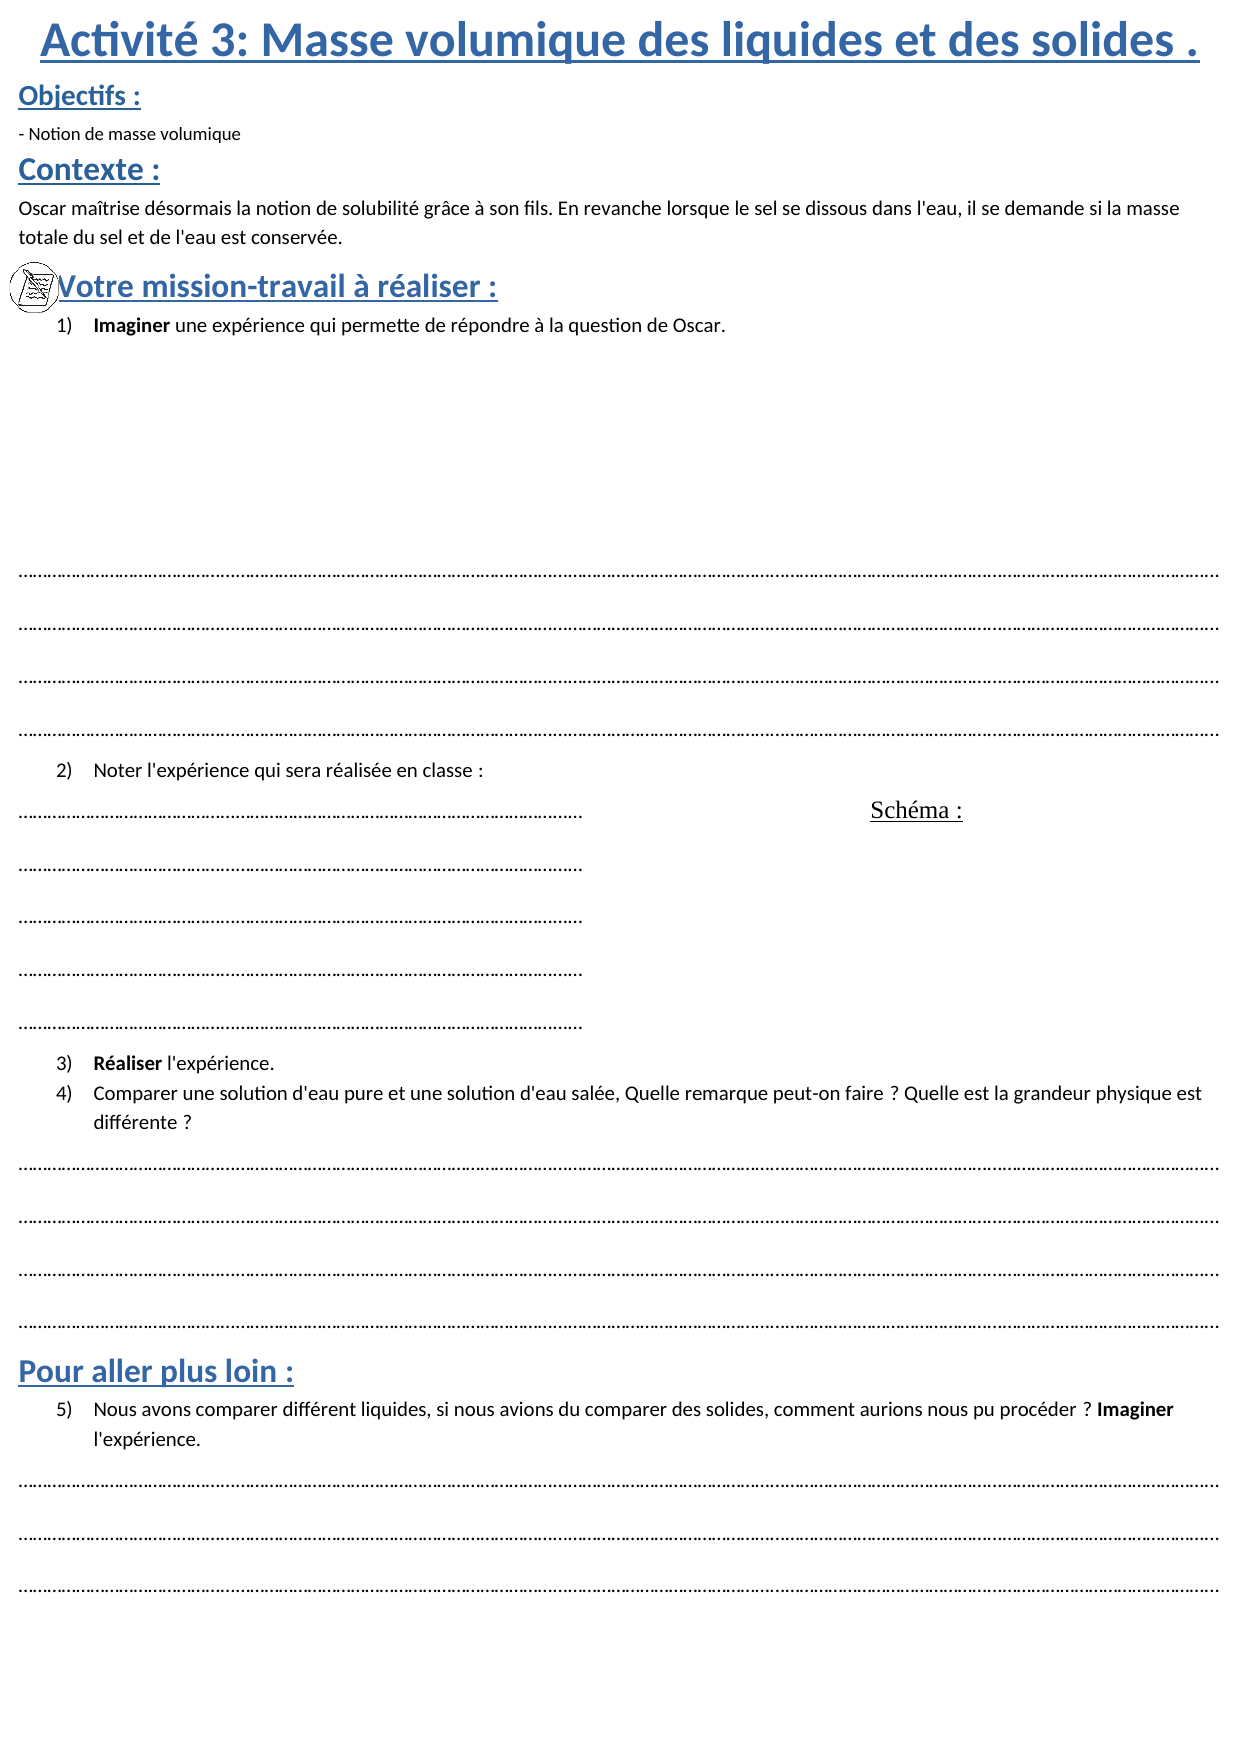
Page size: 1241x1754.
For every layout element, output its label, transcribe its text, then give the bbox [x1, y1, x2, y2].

text ……………………………………...…………………………………………………………...… [18, 851, 1221, 876]
picture [9, 262, 59, 313]
text Votre mission-travail à réaliser : [59, 265, 1221, 306]
text ……………………………………...…………………………………………………………...……………………………………...……………………………………...……………………………………... [18, 610, 1221, 635]
list Réaliser l'expérience. [56, 1051, 1221, 1076]
text ……………………………………...…………………………………………………………...……………………………………...……………………………………...……………………………………... [18, 663, 1221, 688]
list Nous avons comparer différent liquides, si nous avions du comparer des solides, comment aurions nous pu procéder ? Imaginer l'expérience. [56, 1397, 1221, 1451]
list Noter l'expérience qui sera réalisée en classe : [56, 757, 1221, 782]
text ……………………………………...…………………………………………………………...……………………………………...……………………………………...……………………………………... [18, 716, 1221, 741]
title Activité 3: Masse volumique des liquides et des solides . [18, 8, 1221, 69]
text - Notion de masse volumique [18, 122, 1221, 145]
text Oscar maîtrise désormais la notion de solubilité grâce à son fils. En revanche lorsque le sel se dissous dans l'eau, il se demande si la masse totale du sel et de l'eau est conservée. [18, 195, 1221, 250]
text ……………………………………...…………………………………………………………...……………………………………...……………………………………...……………………………………... [18, 1203, 1221, 1228]
text ……………………………………...…………………………………………………………...… [18, 1009, 1221, 1035]
list Imaginer une expérience qui permette de répondre à la question de Oscar. [56, 312, 1221, 337]
list Comparer une solution d'eau pure et une solution d'eau salée, Quelle remarque peut-on faire ? Quelle est la grandeur physique est différente ? [56, 1080, 1221, 1134]
text Contexte : [18, 148, 1221, 189]
text ……………………………………...…………………………………………………………...……………………………………...……………………………………...……………………………………... [18, 1309, 1221, 1334]
text ……………………………………...…………………………………………………………...……………………………………...……………………………………...……………………………………... [18, 1573, 1221, 1598]
text ……………………………………...…………………………………………………………...… [18, 957, 1221, 982]
text ……………………………………...…………………………………………………………...……………………………………...……………………………………...……………………………………... [18, 1256, 1221, 1281]
text Pour aller plus loin : [18, 1350, 1221, 1391]
text ……………………………………...…………………………………………………………...… [18, 904, 1221, 929]
text ……………………………………...…………………………………………………………...……………………………………...……………………………………...……………………………………... [18, 1150, 1221, 1175]
text ……………………………………...…………………………………………………………...……………………………………...……………………………………...……………………………………... [18, 557, 1221, 582]
text ……………………………………...…………………………………………………………...……………………………………...……………………………………...……………………………………... [18, 1520, 1221, 1545]
text Objectifs : [18, 69, 1221, 115]
text ……………………………………...…………………………………………………………...……………………………………...……………………………………...……………………………………... [18, 1467, 1221, 1492]
text ……………………………………...…………………………………………………………...… [18, 798, 1221, 823]
